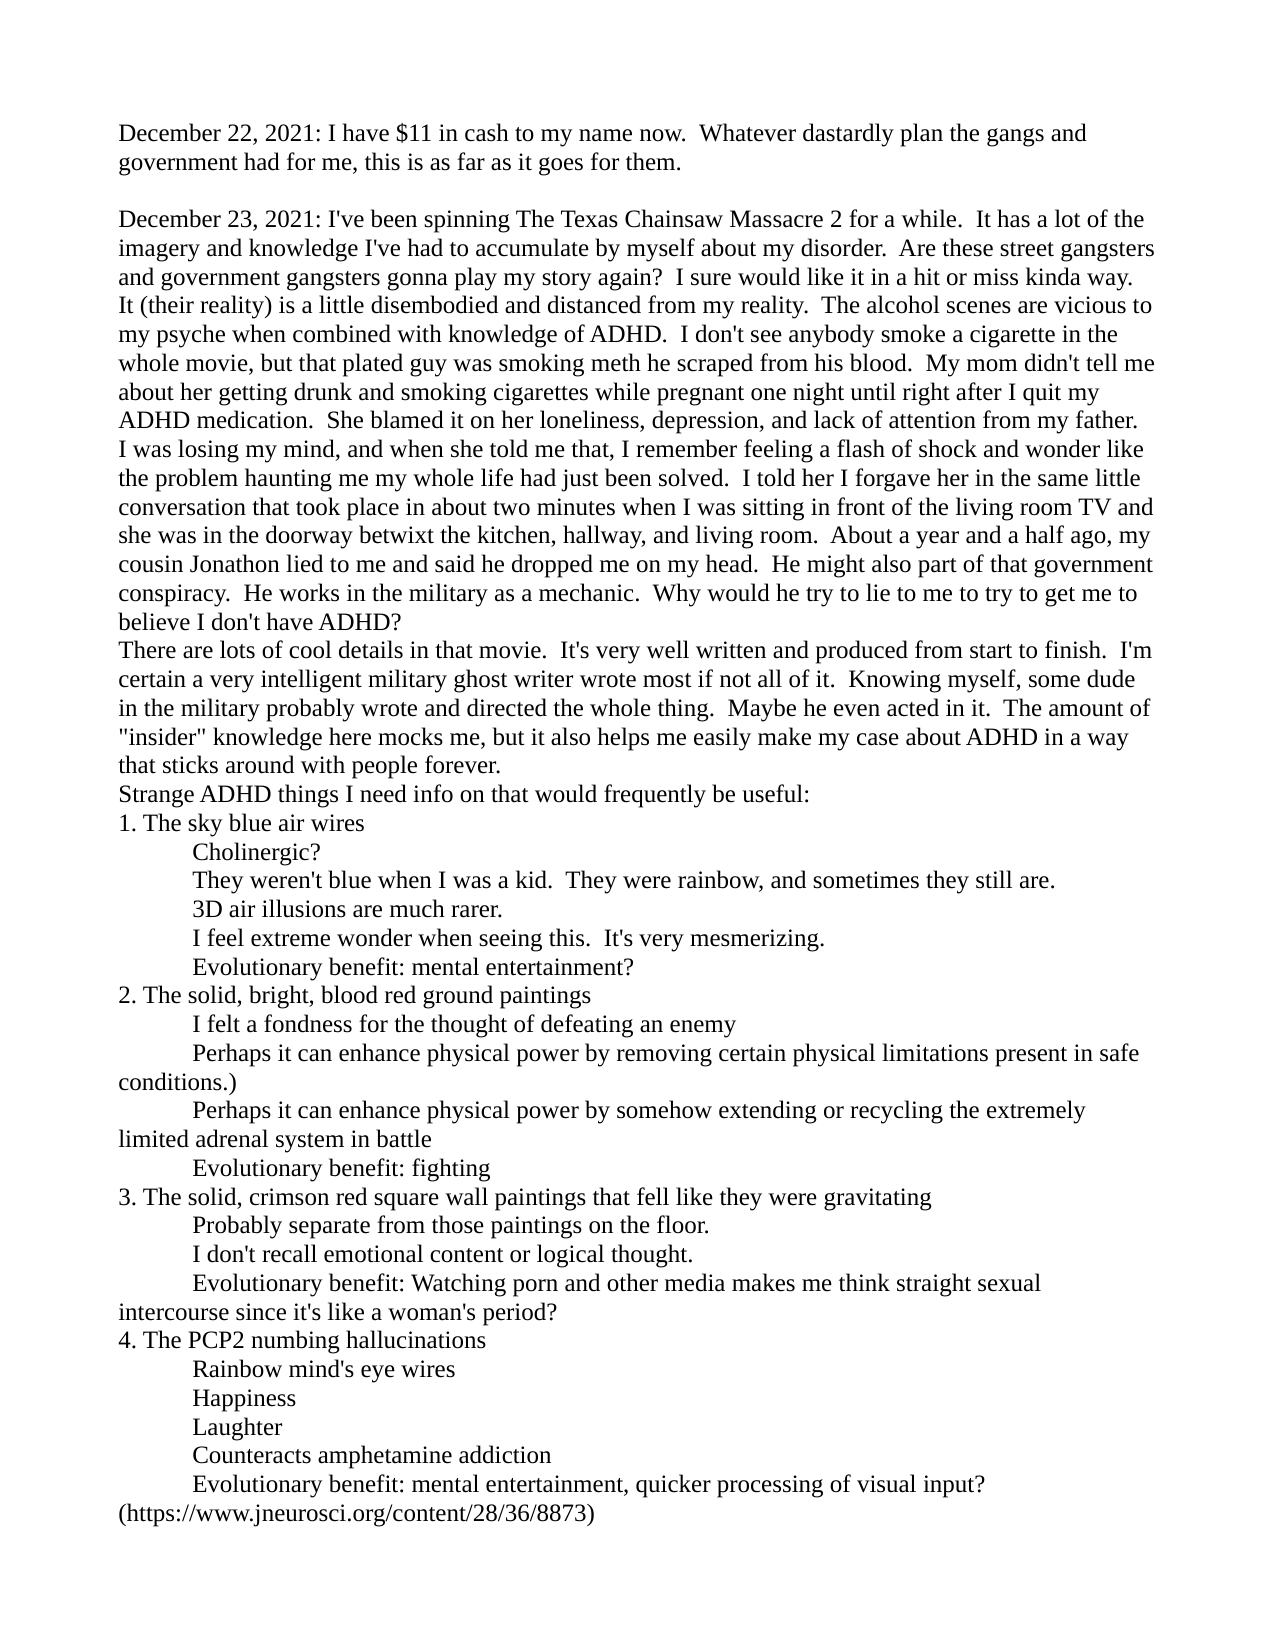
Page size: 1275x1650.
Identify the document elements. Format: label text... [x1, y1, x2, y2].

text Counteracts amphetamine addiction [118, 1441, 1157, 1469]
text Laughter [118, 1412, 1157, 1441]
text Perhaps it can enhance physical power by somehow extending or recycling the extremely limited adrenal system in battle [118, 1096, 1157, 1153]
text Perhaps it can enhance physical power by removing certain physical limitations present in safe conditions.) [118, 1038, 1157, 1096]
text 3. The solid, crimson red square wall paintings that fell like they were gravitating [118, 1182, 1157, 1211]
text Probably separate from those paintings on the floor. [118, 1211, 1157, 1239]
text I don't recall emotional content or logical thought. [118, 1239, 1157, 1268]
text Cholinergic? [118, 837, 1157, 866]
text Happiness [118, 1383, 1157, 1412]
text 1. The sky blue air wires [118, 808, 1157, 837]
text There are lots of cool details in that movie. It's very well written and produced from start to finish. I'm certain a very intelligent military ghost writer wrote most if not all of it. Knowing myself, some dude in the military probably wrote and directed the whole thing. Maybe he even acted in it. The amount of "insider" knowledge here mocks me, but it also helps me easily make my case about ADHD in a way that sticks around with people forever. [118, 636, 1157, 779]
text I felt a fondness for the thought of defeating an enemy [118, 1009, 1157, 1038]
text Evolutionary benefit: Watching porn and other media makes me think straight sexual intercourse since it's like a woman's period? [118, 1268, 1157, 1326]
text Evolutionary benefit: mental entertainment? [118, 952, 1157, 981]
text 2. The solid, bright, blood red ground paintings [118, 981, 1157, 1009]
text 4. The PCP2 numbing hallucinations [118, 1326, 1157, 1354]
text December 23, 2021: I've been spinning The Texas Chainsaw Massacre 2 for a while. It has a lot of the imagery and knowledge I've had to accumulate by myself about my disorder. Are these street gangsters and government gangsters gonna play my story again? I sure would like it in a hit or miss kinda way. It (their reality) is a little disembodied and distanced from my reality. The alcohol scenes are vicious to my psyche when combined with knowledge of ADHD. I don't see anybody smoke a cigarette in the whole movie, but that plated guy was smoking meth he scraped from his blood. My mom didn't tell me about her getting drunk and smoking cigarettes while pregnant one night until right after I quit my ADHD medication. She blamed it on her loneliness, depression, and lack of attention from my father. I was losing my mind, and when she told me that, I remember feeling a flash of shock and wonder like the problem haunting me my whole life had just been solved. I told her I forgave her in the same little conversation that took place in about two minutes when I was sitting in front of the living room TV and she was in the doorway betwixt the kitchen, hallway, and living room. About a year and a half ago, my cousin Jonathon lied to me and said he dropped me on my head. He might also part of that government conspiracy. He works in the military as a mechanic. Why would he try to lie to me to try to get me to believe I don't have ADHD? [118, 204, 1157, 636]
text Evolutionary benefit: mental entertainment, quicker processing of visual input? (https://www.jneurosci.org/content/28/36/8873) [118, 1469, 1157, 1527]
text They weren't blue when I was a kid. They were rainbow, and sometimes they still are. [118, 866, 1157, 894]
text Rainbow mind's eye wires [118, 1354, 1157, 1383]
text December 22, 2021: I have $11 in cash to my name now. Whatever dastardly plan the gangs and government had for me, this is as far as it goes for them. [118, 118, 1157, 176]
text Evolutionary benefit: fighting [118, 1153, 1157, 1182]
text I feel extreme wonder when seeing this. It's very mesmerizing. [118, 923, 1157, 952]
text 3D air illusions are much rarer. [118, 894, 1157, 923]
text Strange ADHD things I need info on that would frequently be useful: [118, 779, 1157, 808]
